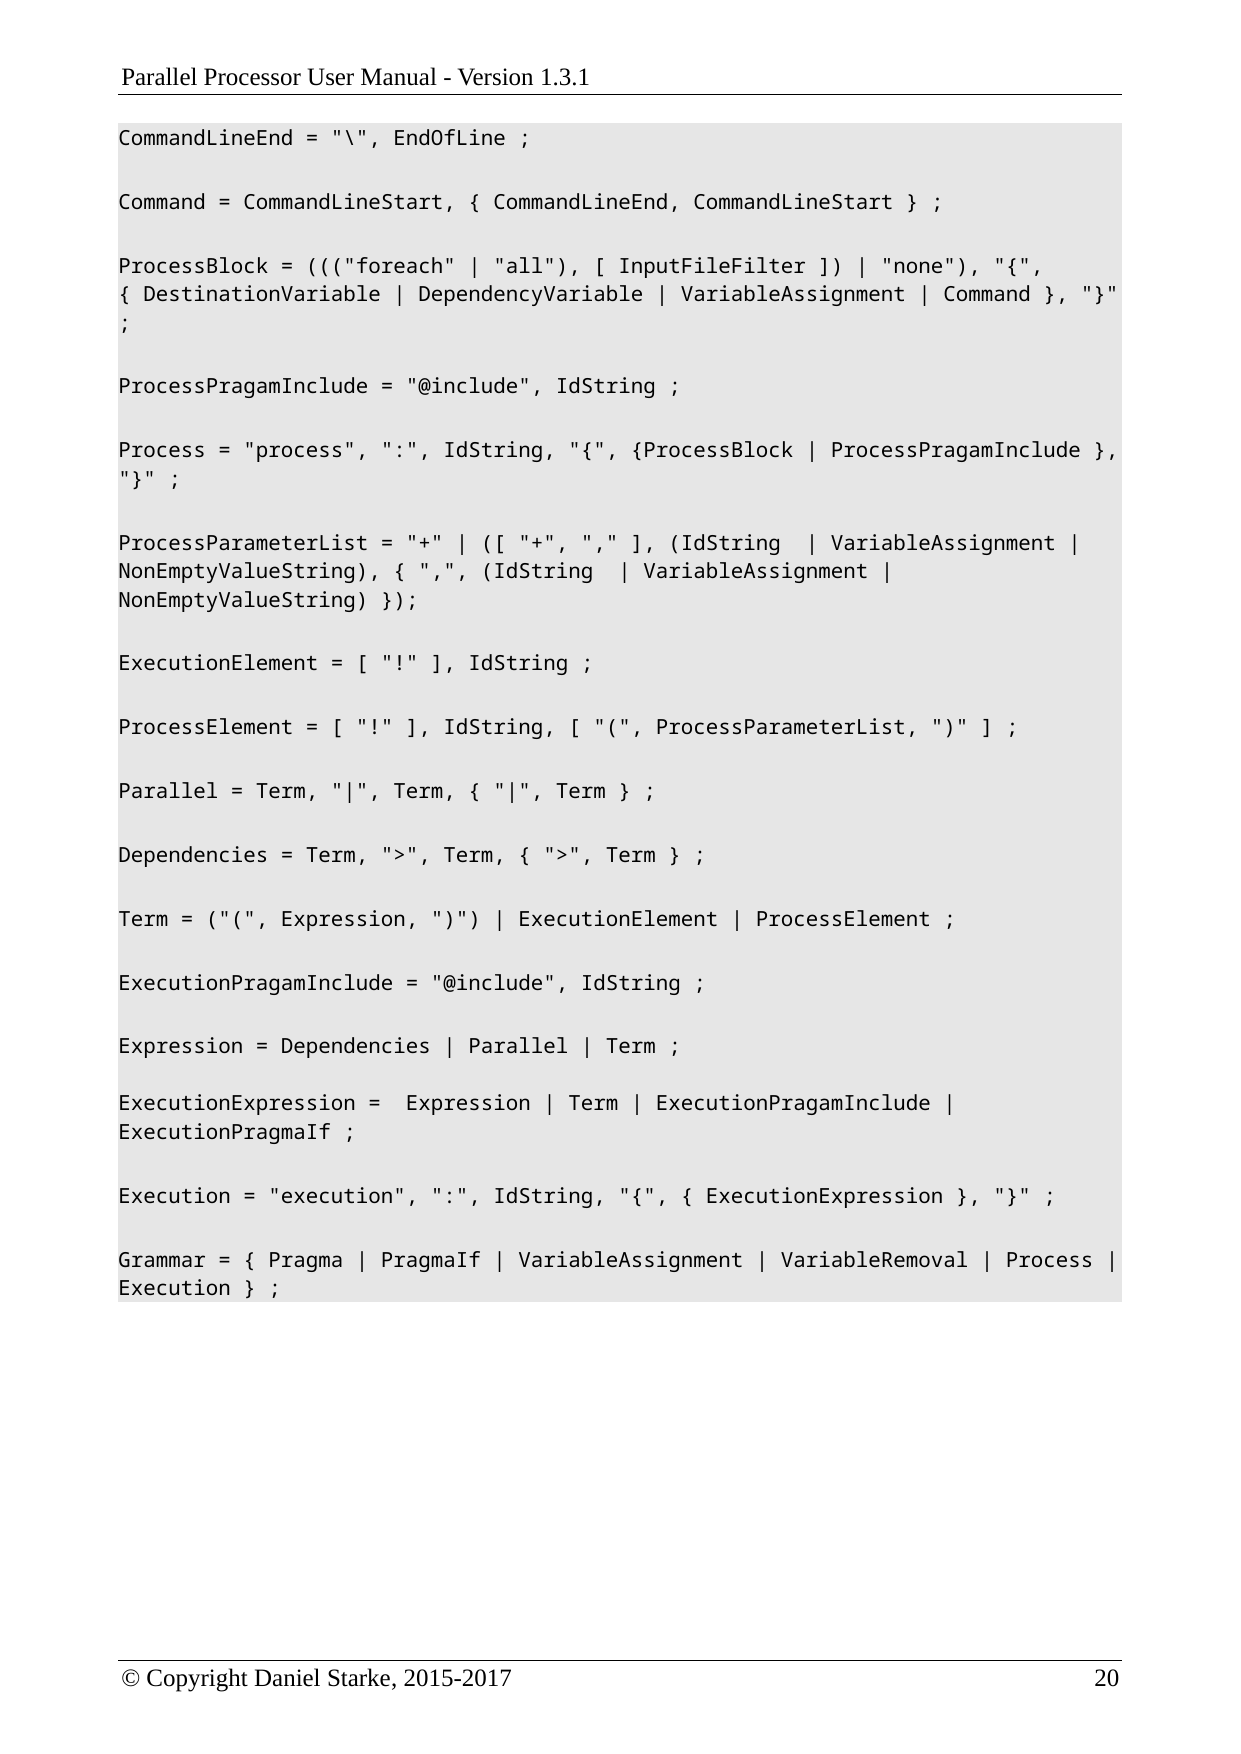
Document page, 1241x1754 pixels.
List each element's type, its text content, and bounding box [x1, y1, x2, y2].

text Dependencies = Term, ">", Term, { ">", Term } ; [118, 840, 1122, 868]
text ExecutionPragamInclude = "@include", IdString ; [118, 968, 1122, 996]
text Parallel = Term, "|", Term, { "|", Term } ; [118, 776, 1122, 805]
text ProcessParameterList = "+" | ([ "+", "," ], (IdString | VariableAssignment | NonEmptyValueString), { ",", (IdString | VariableAssignment | NonEmptyValueString) }); [118, 528, 1122, 613]
text ProcessElement = [ "!" ], IdString, [ "(", ProcessParameterList, ")" ] ; [118, 712, 1122, 741]
text Expression = Dependencies | Parallel | Term ; ExecutionExpression = Expression | Term | ExecutionPragamInclude | ExecutionPragmaIf ; [118, 1032, 1122, 1145]
text ProcessPragamInclude = "@include", IdString ; [118, 372, 1122, 400]
text Process = "process", ":", IdString, "{", {ProcessBlock | ProcessPragamInclude }, "}" ; [118, 436, 1122, 492]
text Command = CommandLineStart, { CommandLineEnd, CommandLineStart } ; [118, 187, 1122, 216]
text ExecutionElement = [ "!" ], IdString ; [118, 648, 1122, 677]
text Grammar = { Pragma | PragmaIf | VariableAssignment | VariableRemoval | Process | Execution } ; [118, 1245, 1122, 1302]
text Execution = "execution", ":", IdString, "{", { ExecutionExpression }, "}" ; [118, 1181, 1122, 1209]
text Term = ("(", Expression, ")") | ExecutionElement | ProcessElement ; [118, 904, 1122, 932]
text ProcessBlock = ((("foreach" | "all"), [ InputFileFilter ]) | "none"), "{", { DestinationVariable | DependencyVariable | VariableAssignment | Command }, "}" ; [118, 251, 1122, 336]
text CommandLineEnd = "\", EndOfLine ; [118, 123, 1122, 152]
